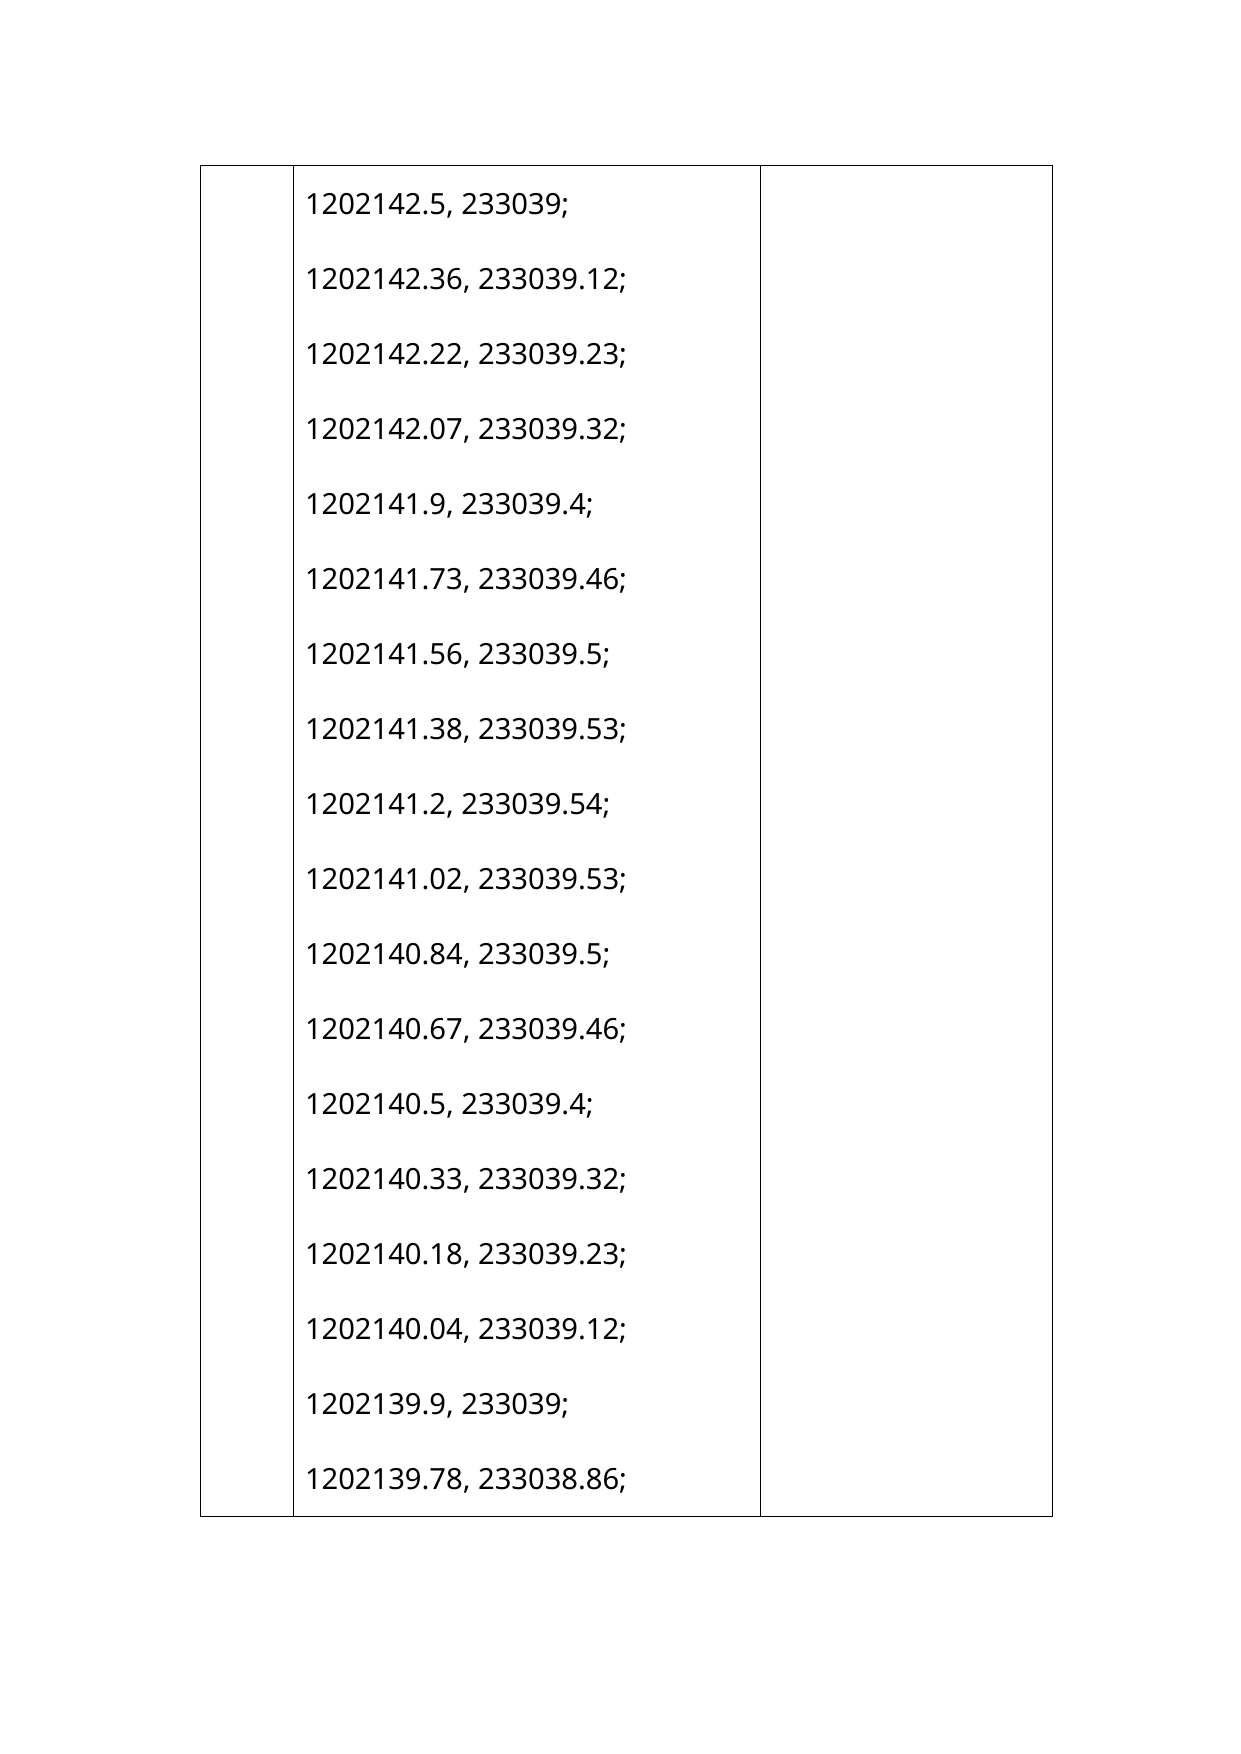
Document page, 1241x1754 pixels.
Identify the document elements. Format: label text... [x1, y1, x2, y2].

table_cell 1202142.5, 233039; 1202142.36, 233039.12; 1202142.22, 233039.23; 1202142.07, 233039.32; 1202141.9, 233039.4; 1202141.73, 233039.46; 1202141.56, 233039.5; 1202141.38, 233039.53; 1202141.2, 233039.54; 1202141.02, 233039.53; 1202140.84, 233039.5; 1202140.67, 233039.46; 1202140.5, 233039.4; 1202140.33, 233039.32; 1202140.18, 233039.23; 1202140.04, 233039.12; 1202139.9, 233039; 1202139.78, 233038.86; [294, 166, 760, 1516]
table_cell [761, 166, 1052, 1516]
table_cell [201, 166, 293, 1516]
